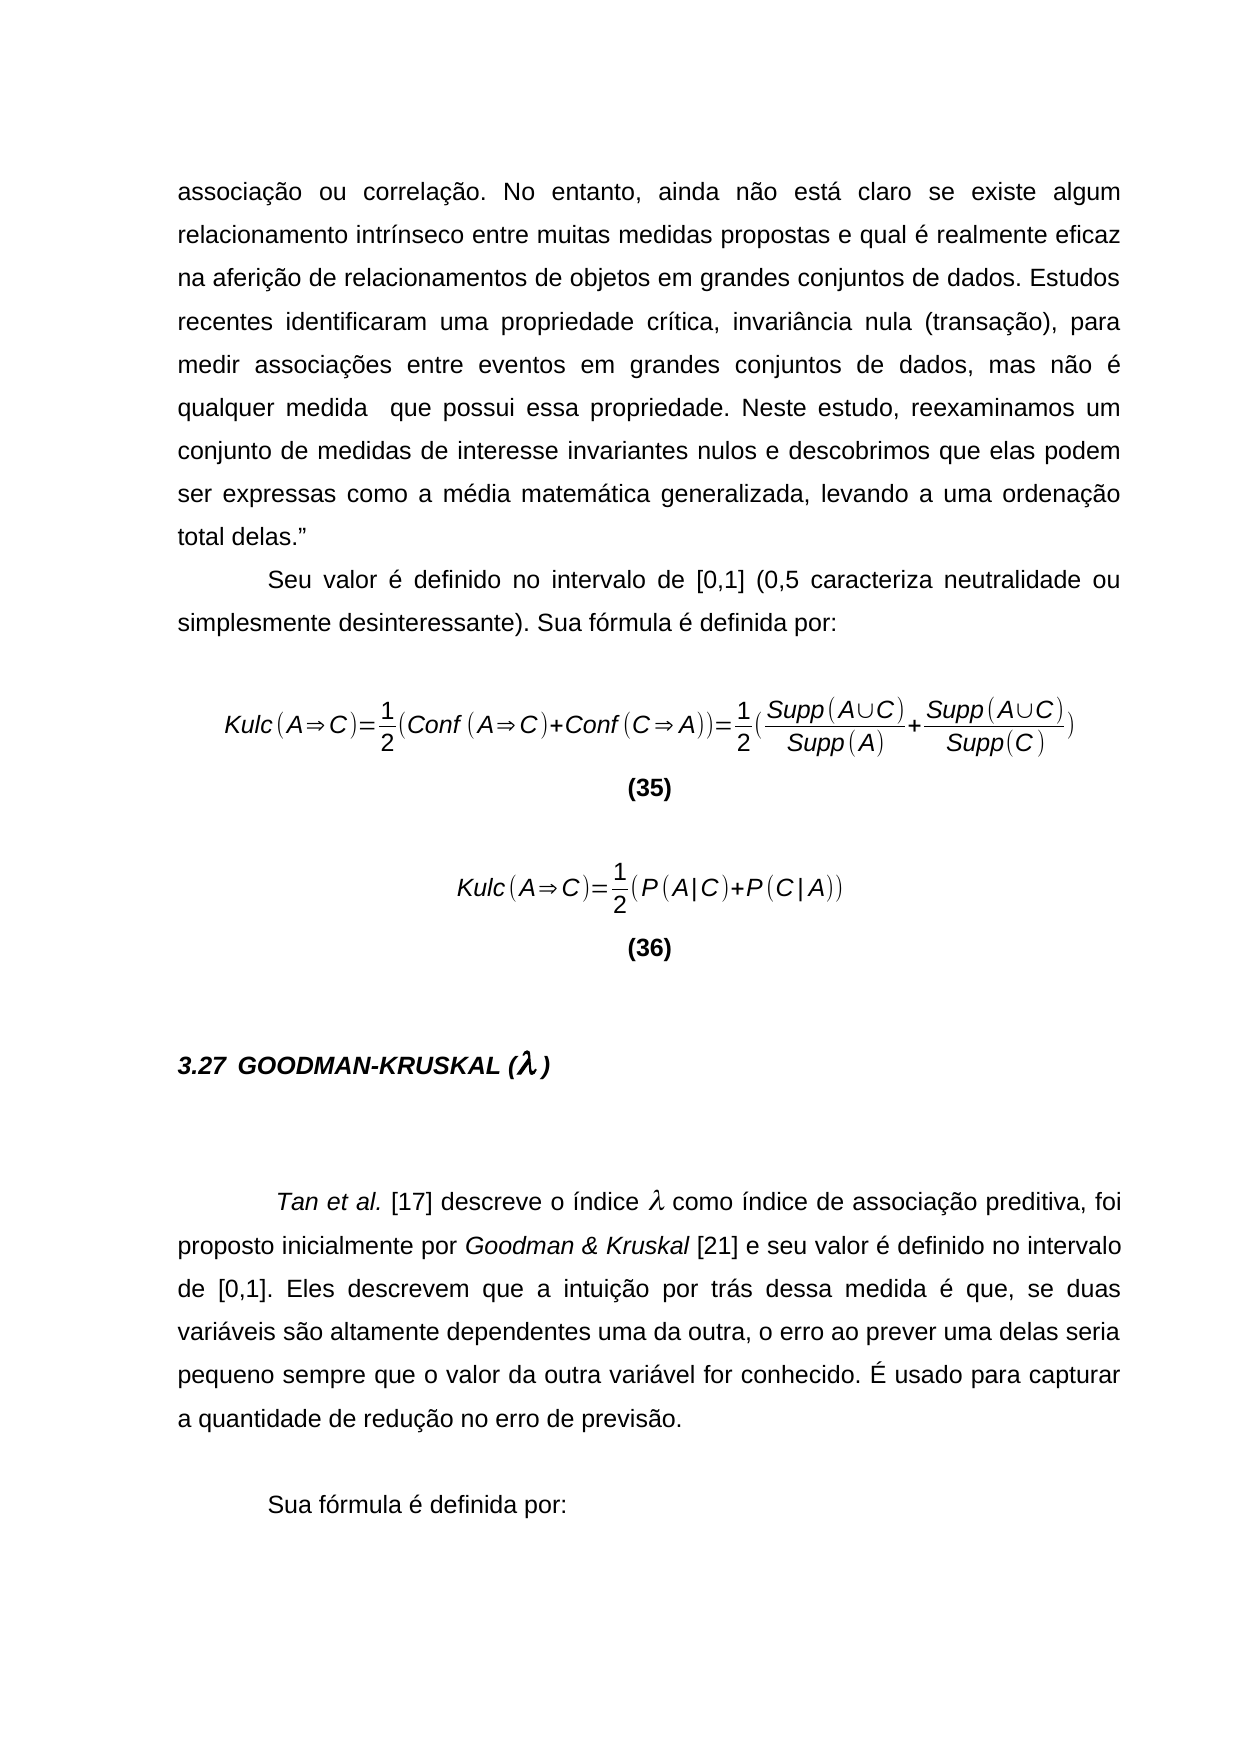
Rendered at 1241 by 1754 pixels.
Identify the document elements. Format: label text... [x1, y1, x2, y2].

text Tan et al. [17] descreve o índice  como índice de associação preditiva, foi proposto inicialmente por Goodman & Kruskal [21] e seu valor é definido no intervalo de [0,1]. Eles descrevem que a intuição por trás dessa medida é que, se duas variáveis são altamente dependentes uma da outra, o erro ao prever uma delas seria pequeno sempre que o valor da outra variável for conhecido. É usado para capturar a quantidade de redução no erro de previsão. [177, 1187, 1122, 1432]
text (36) [177, 933, 1122, 961]
text associação ou correlação. No entanto, ainda não está claro se existe algum relacionamento intrínseco entre muitas medidas propostas e qual é realmente eficaz na aferição de relacionamentos de objetos em grandes conjuntos de dados. Estudos recentes identificaram uma propriedade crítica, invariância nula (transação), para medir associações entre eventos em grandes conjuntos de dados, mas não é qualquer medida que possui essa propriedade. Neste estudo, reexaminamos um conjunto de medidas de interesse invariantes nulos e descobrimos que elas podem ser expressas como a média matemática generalizada, levando a uma ordenação total delas.” [177, 177, 1122, 551]
text (35) [177, 695, 1122, 801]
text Seu valor é definido no intervalo de [0,1] (0,5 caracteriza neutralidade ou simplesmente desinteressante). Sua fórmula é definida por: [177, 565, 1122, 637]
text Sua fórmula é definida por: [177, 1490, 1122, 1519]
subtitle GOODMAN-KRUSKAL ( ) [177, 1051, 1122, 1081]
